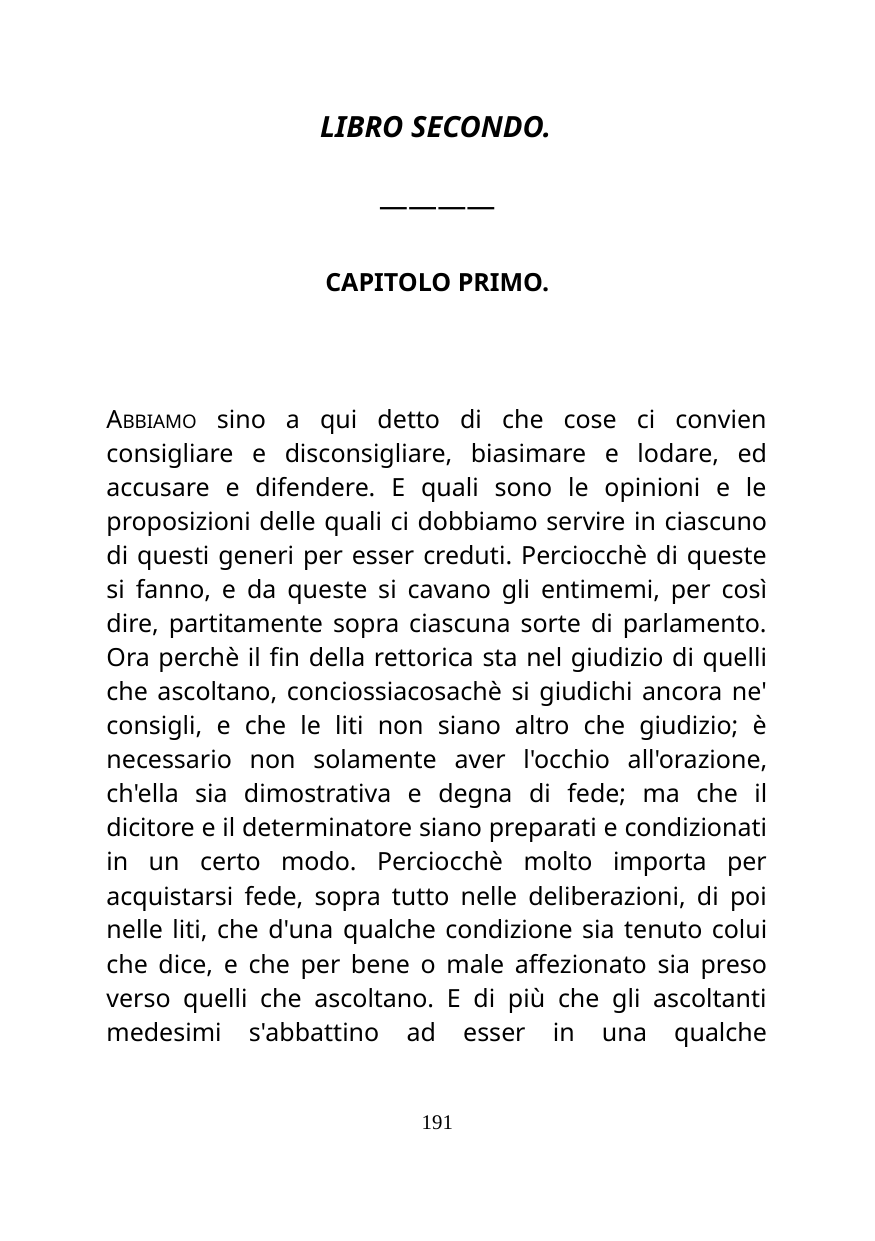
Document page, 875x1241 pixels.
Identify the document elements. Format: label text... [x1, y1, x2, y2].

text ABBIAMO sino a qui detto di che cose ci convien consigliare e disconsigliare, biasimare e lodare, ed accusare e difendere. E quali sono le opinioni e le proposizioni delle quali ci dobbiamo servire in ciascuno di questi generi per esser creduti. Perciocchè di queste si fanno, e da queste si cavano gli entimemi, per così dire, partitamente sopra ciascuna sorte di parlamento. Ora perchè il fin della rettorica sta nel giudizio di quelli che ascoltano, conciossiacosachè si giudichi ancora ne' consigli, e che le liti non siano altro che giudizio; è necessario non solamente aver l'occhio all'orazione, ch'ella sia dimostrativa e degna di fede; ma che il dicitore e il determinatore siano preparati e condizionati in un certo modo. Perciocchè molto importa per acquistarsi fede, sopra tutto nelle deliberazioni, di poi nelle liti, che d'una qualche condizione sia tenuto colui che dice, e che per bene o male affezionato sia preso verso quelli che ascoltano. E di più che gli ascoltanti medesimi s'abbattino ad esser in una qualche [106, 401, 768, 1048]
text ―――― [106, 186, 768, 225]
text CAPITOLO PRIMO. [106, 265, 768, 299]
text LIBRO SECONDO. [106, 106, 768, 146]
